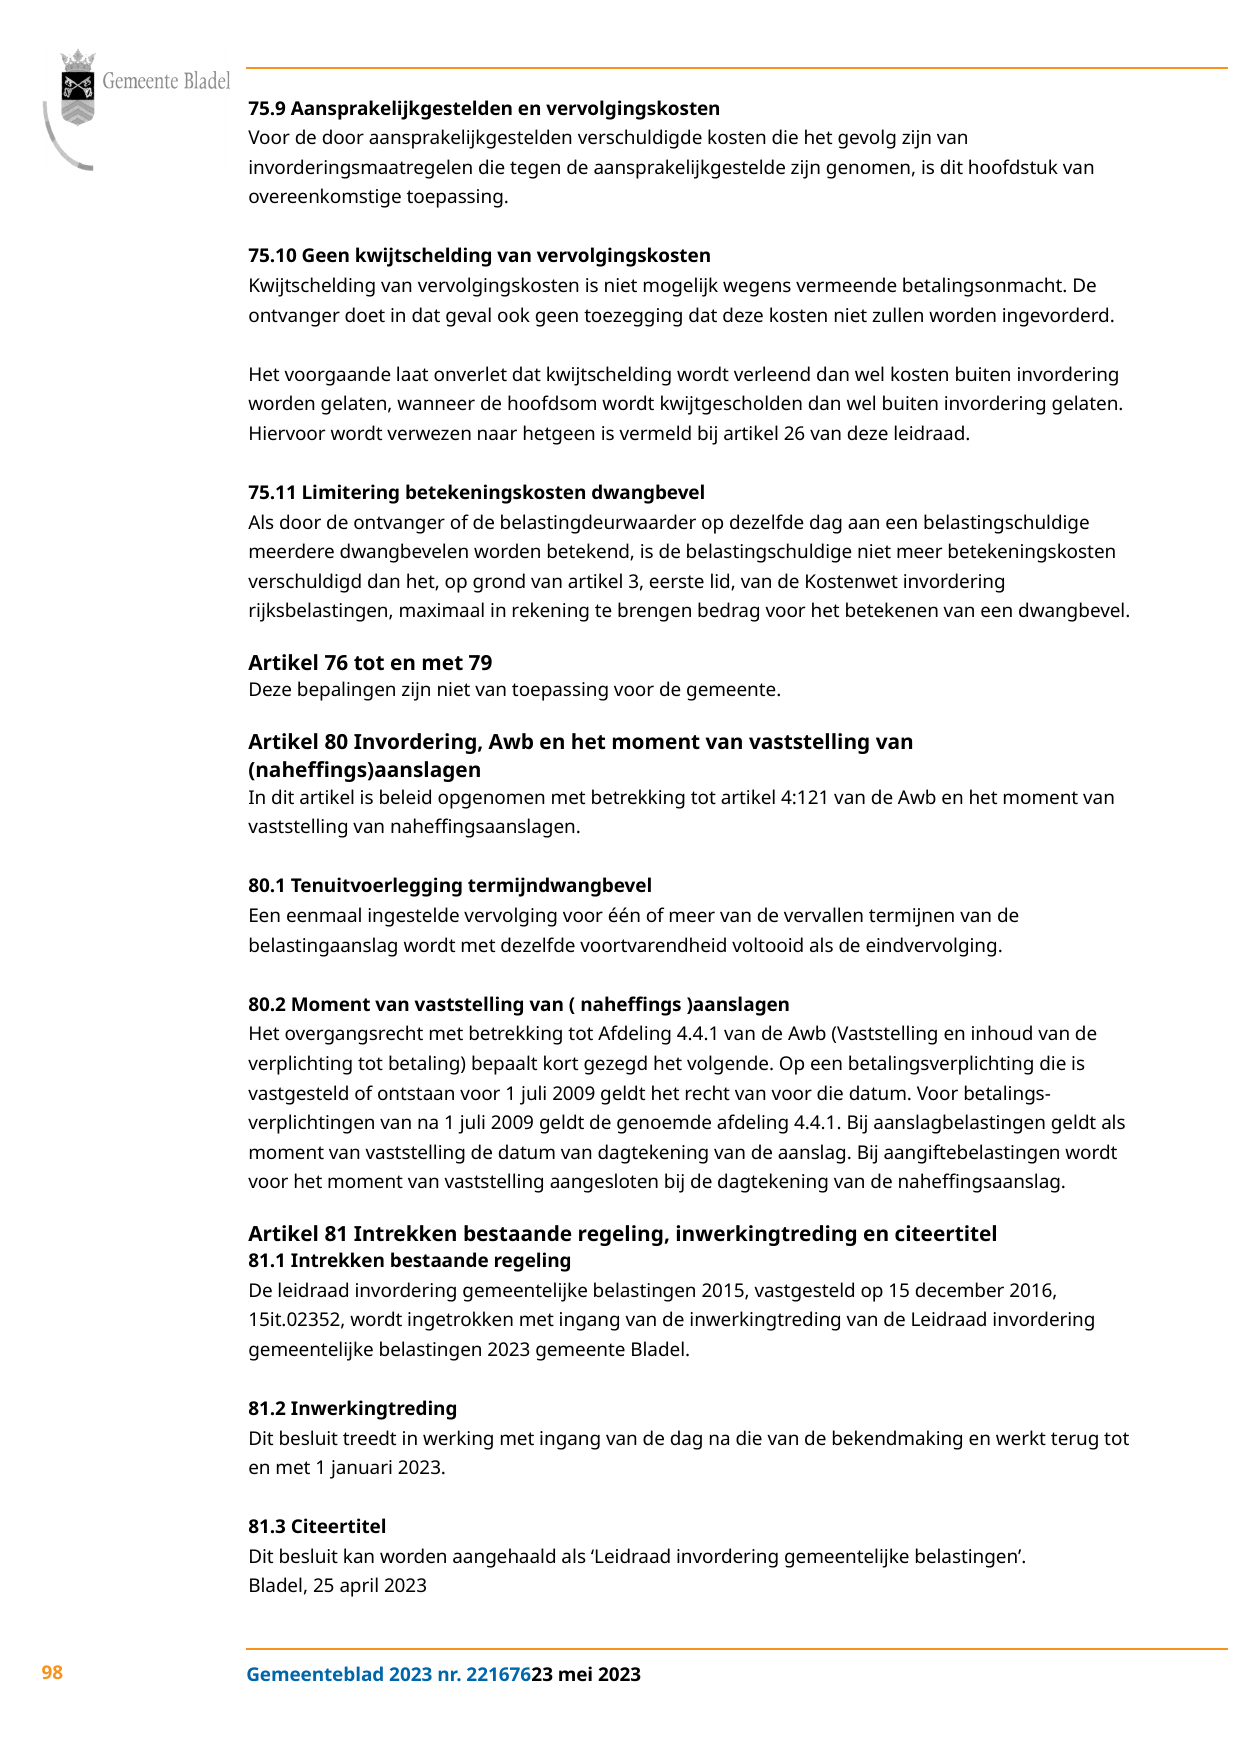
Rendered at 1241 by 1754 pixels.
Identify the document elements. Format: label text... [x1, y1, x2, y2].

text Het overgangsrecht met betrekking tot Afdeling 4.4.1 van de Awb (Vaststelling en inhoud van de verplichting tot betaling) bepaalt kort gezegd het volgende. Op een betalingsverplichting die is vastgesteld of ontstaan voor 1 juli 2009 geldt het recht van voor die datum. Voor betalings- [248, 1021, 1152, 1105]
text Een eenmaal ingestelde vervolging voor één of meer van de vervallen termijnen van de belastingaanslag wordt met dezelfde voortvarendheid voltooid als de eindvervolging. [248, 902, 1152, 957]
text Artikel 81 Intrekken bestaande regeling, inwerkingtreding en citeertitel [248, 1219, 1152, 1247]
text Artikel 76 tot en met 79 [248, 648, 1152, 677]
text 80.1 Tenuitvoerlegging termijndwangbevel [248, 873, 1152, 898]
text Kwijtschelding van vervolgingskosten is niet mogelijk wegens vermeende betalingsonmacht. De ontvanger doet in dat geval ook geen toezegging dat deze kosten niet zullen worden ingevorderd. [248, 272, 1152, 328]
text De leidraad invordering gemeentelijke belastingen 2015, vastgesteld op 15 december 2016, 15it.02352, wordt ingetrokken met ingang van de inwerkingtreding van de Leidraad invordering gemeentelijke belastingen 2023 gemeente Bladel. [248, 1277, 1152, 1362]
text 80.2 Moment van vaststelling van ( naheffings )aanslagen [248, 991, 1152, 1017]
text Als door de ontvanger of de belastingdeurwaarder op dezelfde dag aan een belastingschuldige meerdere dwangbevelen worden betekend, is de belastingschuldige niet meer betekeningskosten verschuldigd dan het, op grond van artikel 3, eerste lid, van de Kostenwet invordering rijksbelastingen, maximaal in rekening te brengen bedrag voor het betekenen van een dwangbevel. [248, 509, 1152, 623]
text 81.2 Inwerkingtreding [248, 1395, 1152, 1421]
text In dit artikel is beleid opgenomen met betrekking tot artikel 4:121 van de Awb en het moment van vaststelling van naheffingsaanslagen. [248, 784, 1152, 839]
picture [41, 47, 231, 172]
text Het voorgaande laat onverlet dat kwijtschelding wordt verleend dan wel kosten buiten invordering worden gelaten, wanneer de hoofdsom wordt kwijtgescholden dan wel buiten invordering gelaten. Hiervoor wordt verwezen naar hetgeen is vermeld bij artikel 26 van deze leidraad. [248, 361, 1152, 446]
text verplichtingen van na 1 juli 2009 geldt de genoemde afdeling 4.4.1. Bij aanslagbelastingen geldt als moment van vaststelling de datum van dagtekening van de aanslag. Bij aangiftebelastingen wordt voor het moment van vaststelling aangesloten bij de dagtekening van de naheffingsaanslag. [248, 1109, 1152, 1194]
text 75.10 Geen kwijtschelding van vervolgingskosten [248, 243, 1152, 268]
text 75.9 Aansprakelijkgestelden en vervolgingskosten [248, 95, 1152, 121]
text Voor de door aansprakelijkgestelden verschuldigde kosten die het gevolg zijn van invorderingsmaatregelen die tegen de aansprakelijkgestelde zijn genomen, is dit hoofdstuk van overeenkomstige toepassing. [248, 124, 1152, 209]
text Dit besluit kan worden aangehaald als ‘Leidraad invordering gemeentelijke belastingen’. [248, 1543, 1152, 1569]
text Artikel 80 Invordering, Awb en het moment van vaststelling van (naheffings)aanslagen [248, 727, 1152, 784]
text Deze bepalingen zijn niet van toepassing voor de gemeente. [248, 677, 1152, 702]
text 81.1 Intrekken bestaande regeling [248, 1247, 1152, 1273]
text 81.3 Citeertitel [248, 1513, 1152, 1539]
text 75.11 Limitering betekeningskosten dwangbevel [248, 479, 1152, 505]
text Dit besluit treedt in werking met ingang van de dag na die van de bekendmaking en werkt terug tot en met 1 januari 2023. [248, 1425, 1152, 1480]
text Bladel, 25 april 2023 [248, 1573, 1152, 1598]
